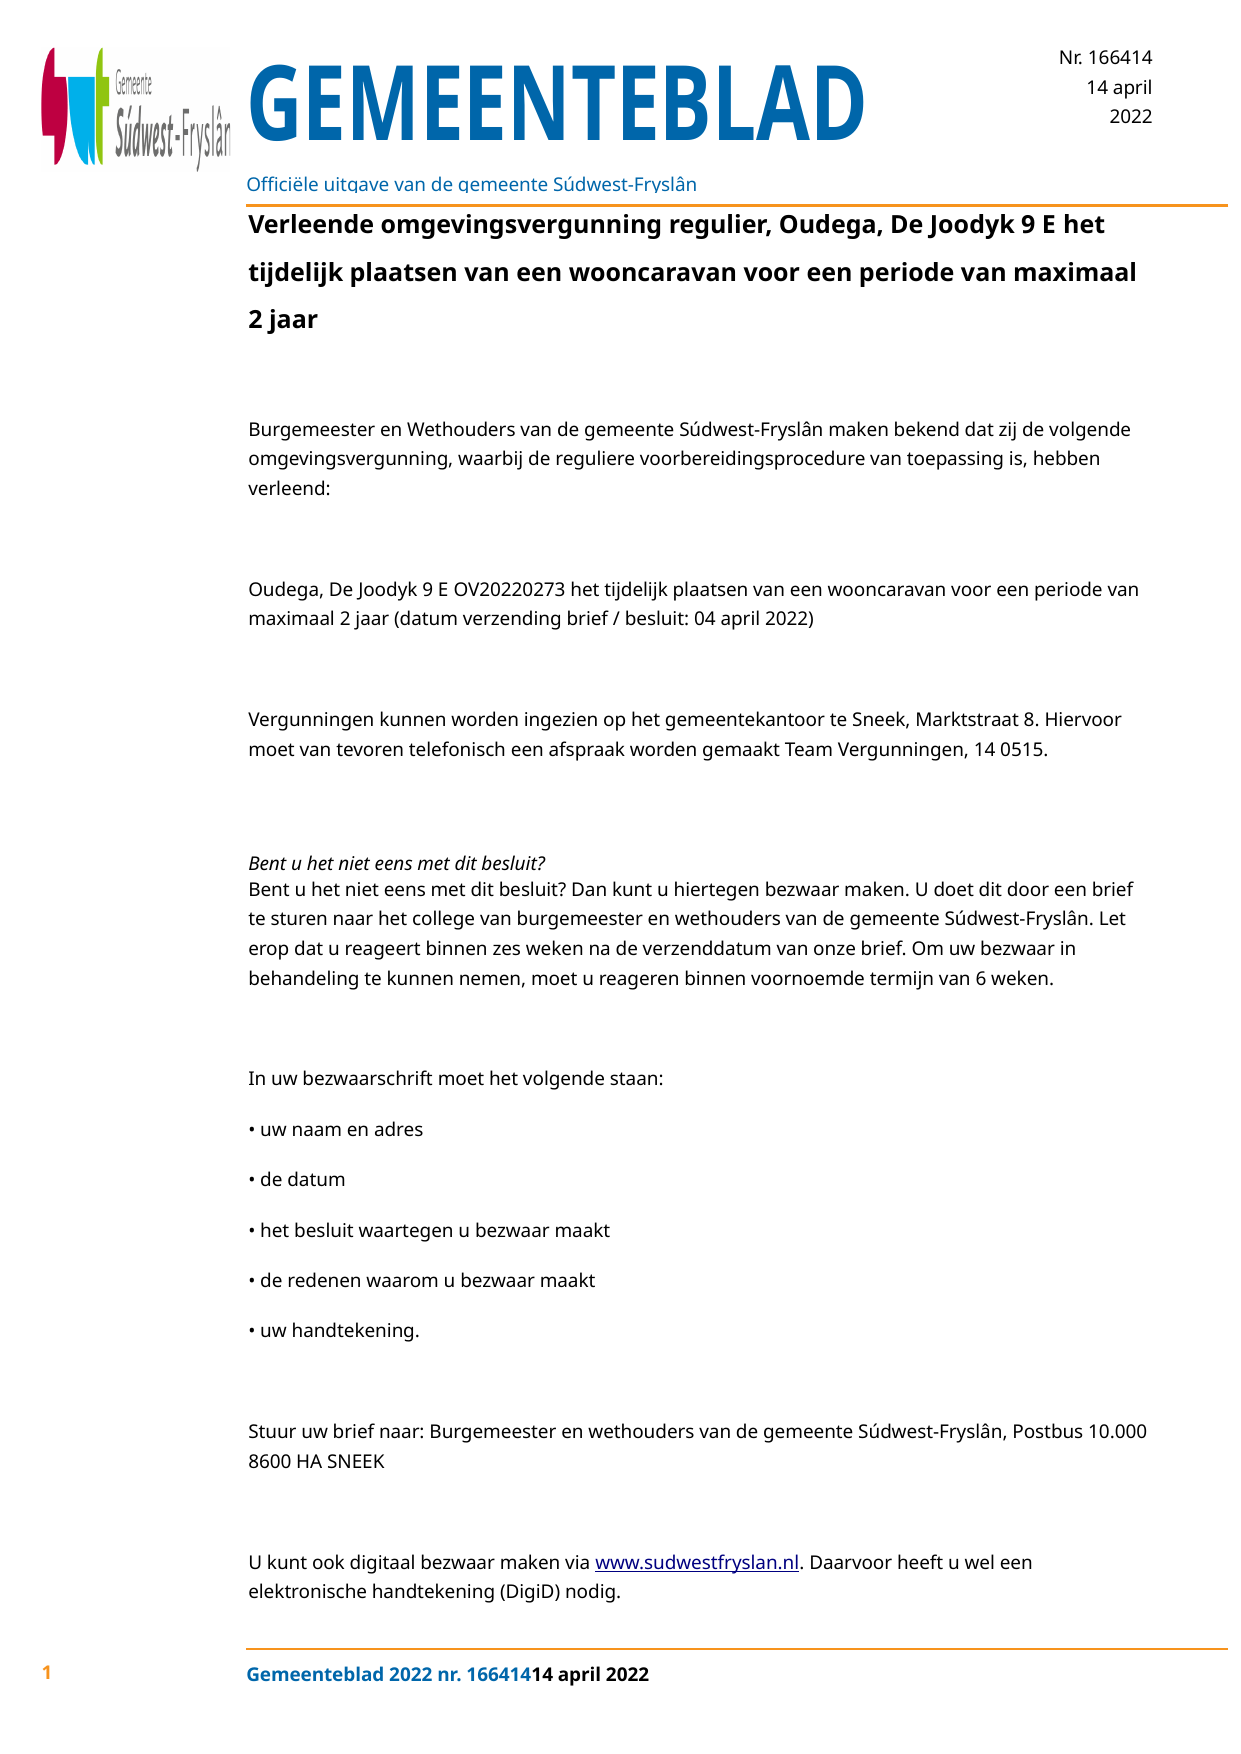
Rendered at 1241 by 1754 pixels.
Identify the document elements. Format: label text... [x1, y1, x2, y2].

text Stuur uw brief naar: Burgemeester en wethouders van de gemeente Súdwest-Fryslân, Postbus 10.000 8600 HA SNEEK [248, 1418, 1152, 1474]
text Bent u het niet eens met dit besluit? [248, 850, 1152, 876]
text Bent u het niet eens met dit besluit? Dan kunt u hiertegen bezwaar maken. U doet dit door een brief te sturen naar het college van burgemeester en wethouders van de gemeente Súdwest-Fryslân. Let erop dat u reageert binnen zes weken na de verzenddatum van onze brief. Om uw bezwaar in behandeling te kunnen nemen, moet u reageren binnen voornoemde termijn van 6 weken. [248, 876, 1152, 991]
picture [41, 47, 231, 172]
text • het besluit waartegen u bezwaar maakt [248, 1217, 1152, 1243]
text • uw handtekening. [248, 1318, 1152, 1343]
text Oudega, De Joodyk 9 E OV20220273 het tijdelijk plaatsen van een wooncaravan voor een periode van maximaal 2 jaar (datum verzending brief / besluit: 04 april 2022) [248, 576, 1152, 631]
text • de datum [248, 1166, 1152, 1192]
text U kunt ook digitaal bezwaar maken via www.sudwestfryslan.nl. Daarvoor heeft u wel een elektronische handtekening (DigiD) nodig. [248, 1549, 1152, 1604]
text Burgemeester en Wethouders van de gemeente Súdwest-Fryslân maken bekend dat zij de volgende omgevingsvergunning, waarbij de reguliere voorbereidingsprocedure van toepassing is, hebben verleend: [248, 416, 1152, 501]
text • de redenen waarom u bezwaar maakt [248, 1267, 1152, 1293]
text Vergunningen kunnen worden ingezien op het gemeentekantoor te Sneek, Marktstraat 8. Hiervoor moet van tevoren telefonisch een afspraak worden gemaakt Team Vergunningen, 14 0515. [248, 706, 1152, 762]
text In uw bezwaarschrift moet het volgende staan: [248, 1066, 1152, 1091]
text • uw naam en adres [248, 1116, 1152, 1142]
text Verleende omgevingsvergunning regulier, Oudega, De Joodyk 9 E het tijdelijk plaatsen van een wooncaravan voor een periode van maximaal 2 jaar [248, 207, 1152, 336]
